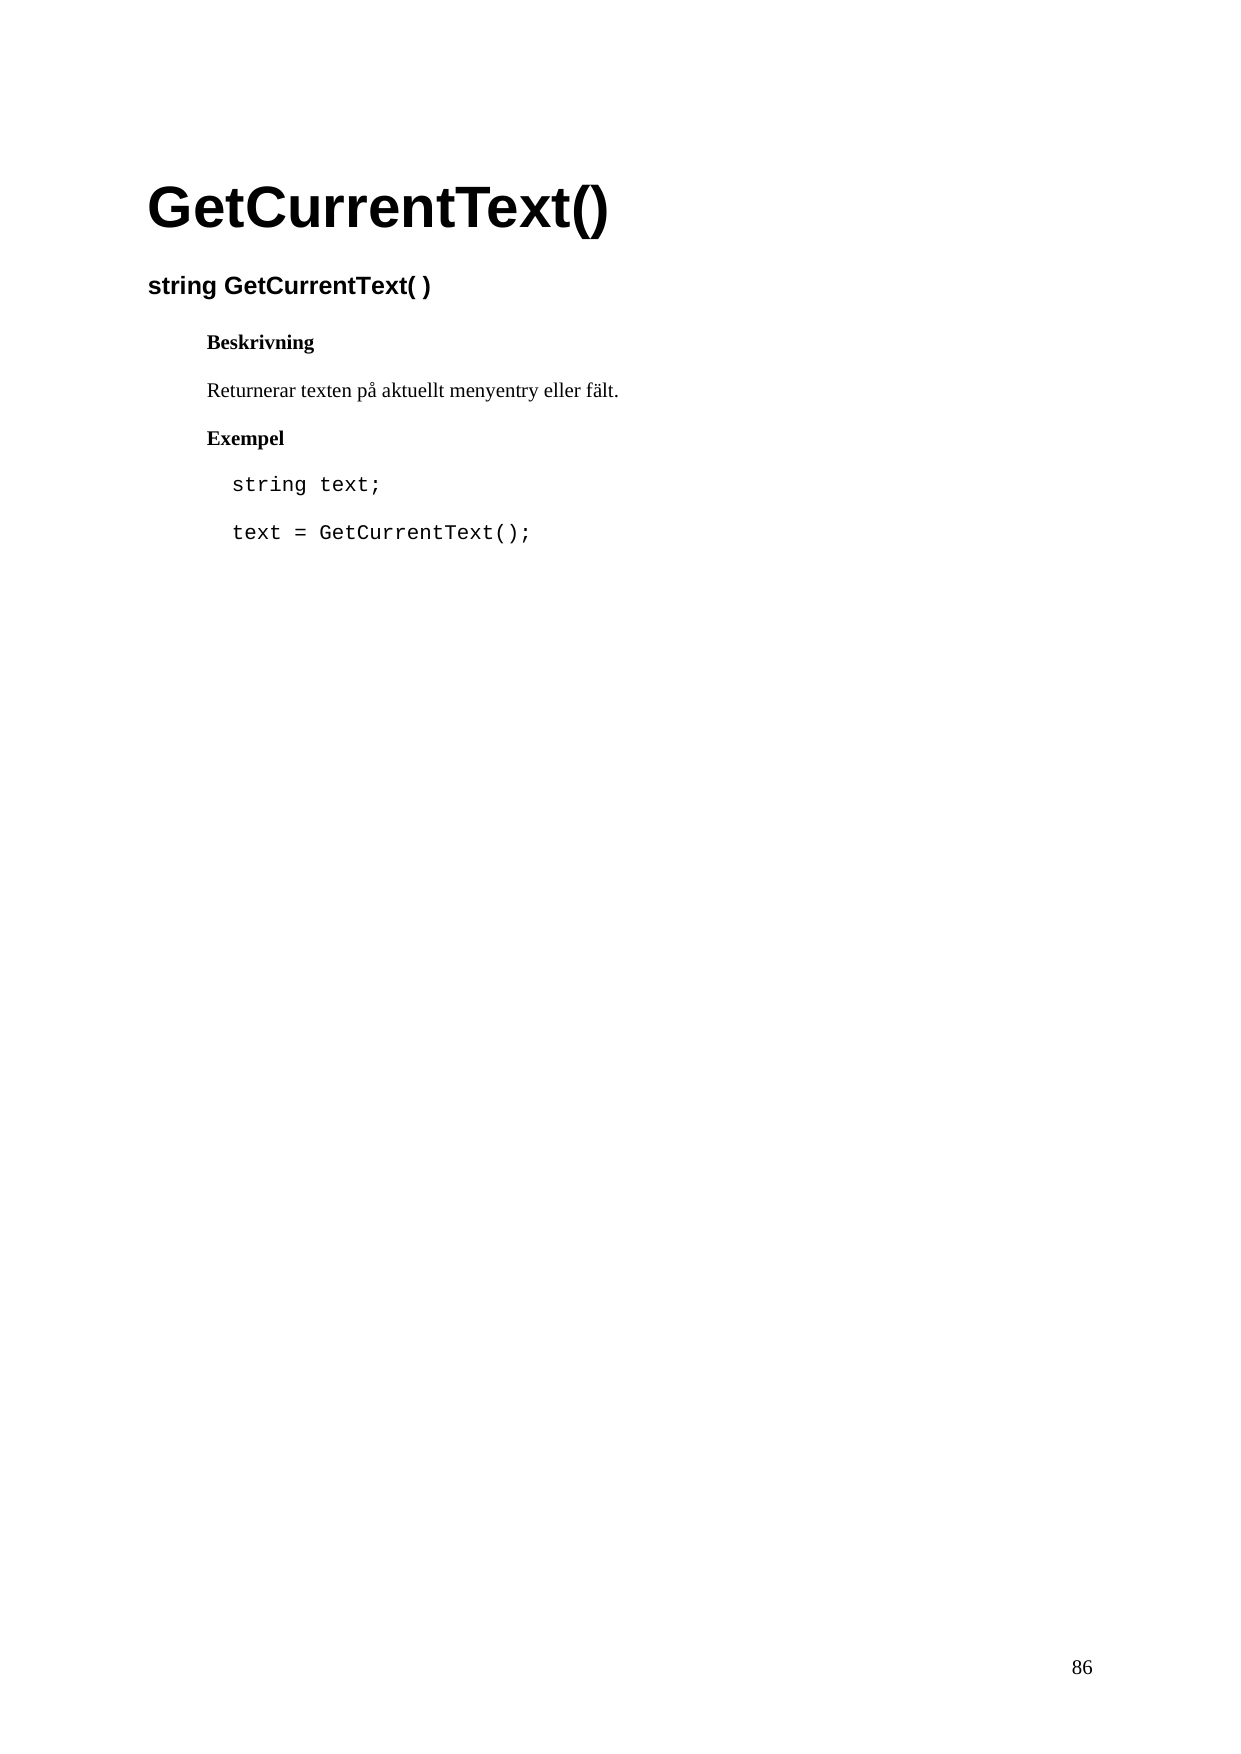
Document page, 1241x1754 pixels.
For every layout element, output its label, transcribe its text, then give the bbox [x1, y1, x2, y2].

subtitle GetCurrentText() [148, 173, 1093, 240]
text Returnerar texten på aktuellt menyentry eller fält. [207, 378, 1093, 402]
text string text; [207, 474, 1093, 498]
subtitle string GetCurrentText( ) [148, 271, 1093, 300]
text Exempel [207, 426, 1093, 450]
text text = GetCurrentText(); [207, 522, 1093, 545]
text Beskrivning [207, 330, 1093, 354]
